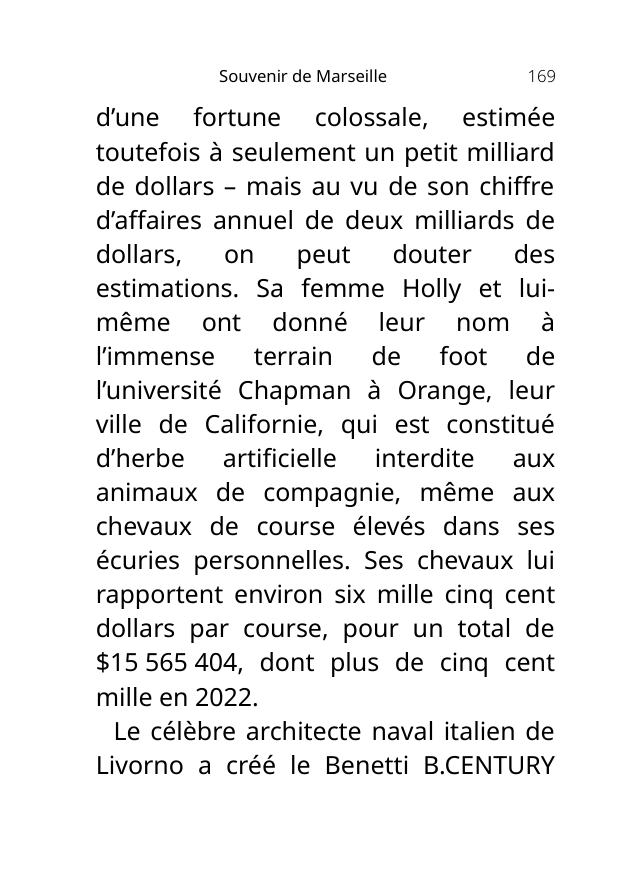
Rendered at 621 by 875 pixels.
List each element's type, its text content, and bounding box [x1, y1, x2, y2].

text d’une fortune colossale, estimée toutefois à seulement un petit milliard de dollars – mais au vu de son chiffre d’affaires annuel de deux milliards de dollars, on peut douter des estimations. Sa femme Holly et lui-même ont donné leur nom à l’immense terrain de foot de l’université Chapman à Orange, leur ville de Californie, qui est constitué d’herbe artificielle interdite aux animaux de compagnie, même aux chevaux de course élevés dans ses écuries personnelles. Ses chevaux lui rapportent environ six mille cinq cent dollars par course, pour un total de $15 565 404, dont plus de cinq cent mille en 2022. [96, 100, 555, 713]
text Le célèbre architecte naval italien de Livorno a créé le Benetti B.CENTURY [96, 713, 555, 781]
